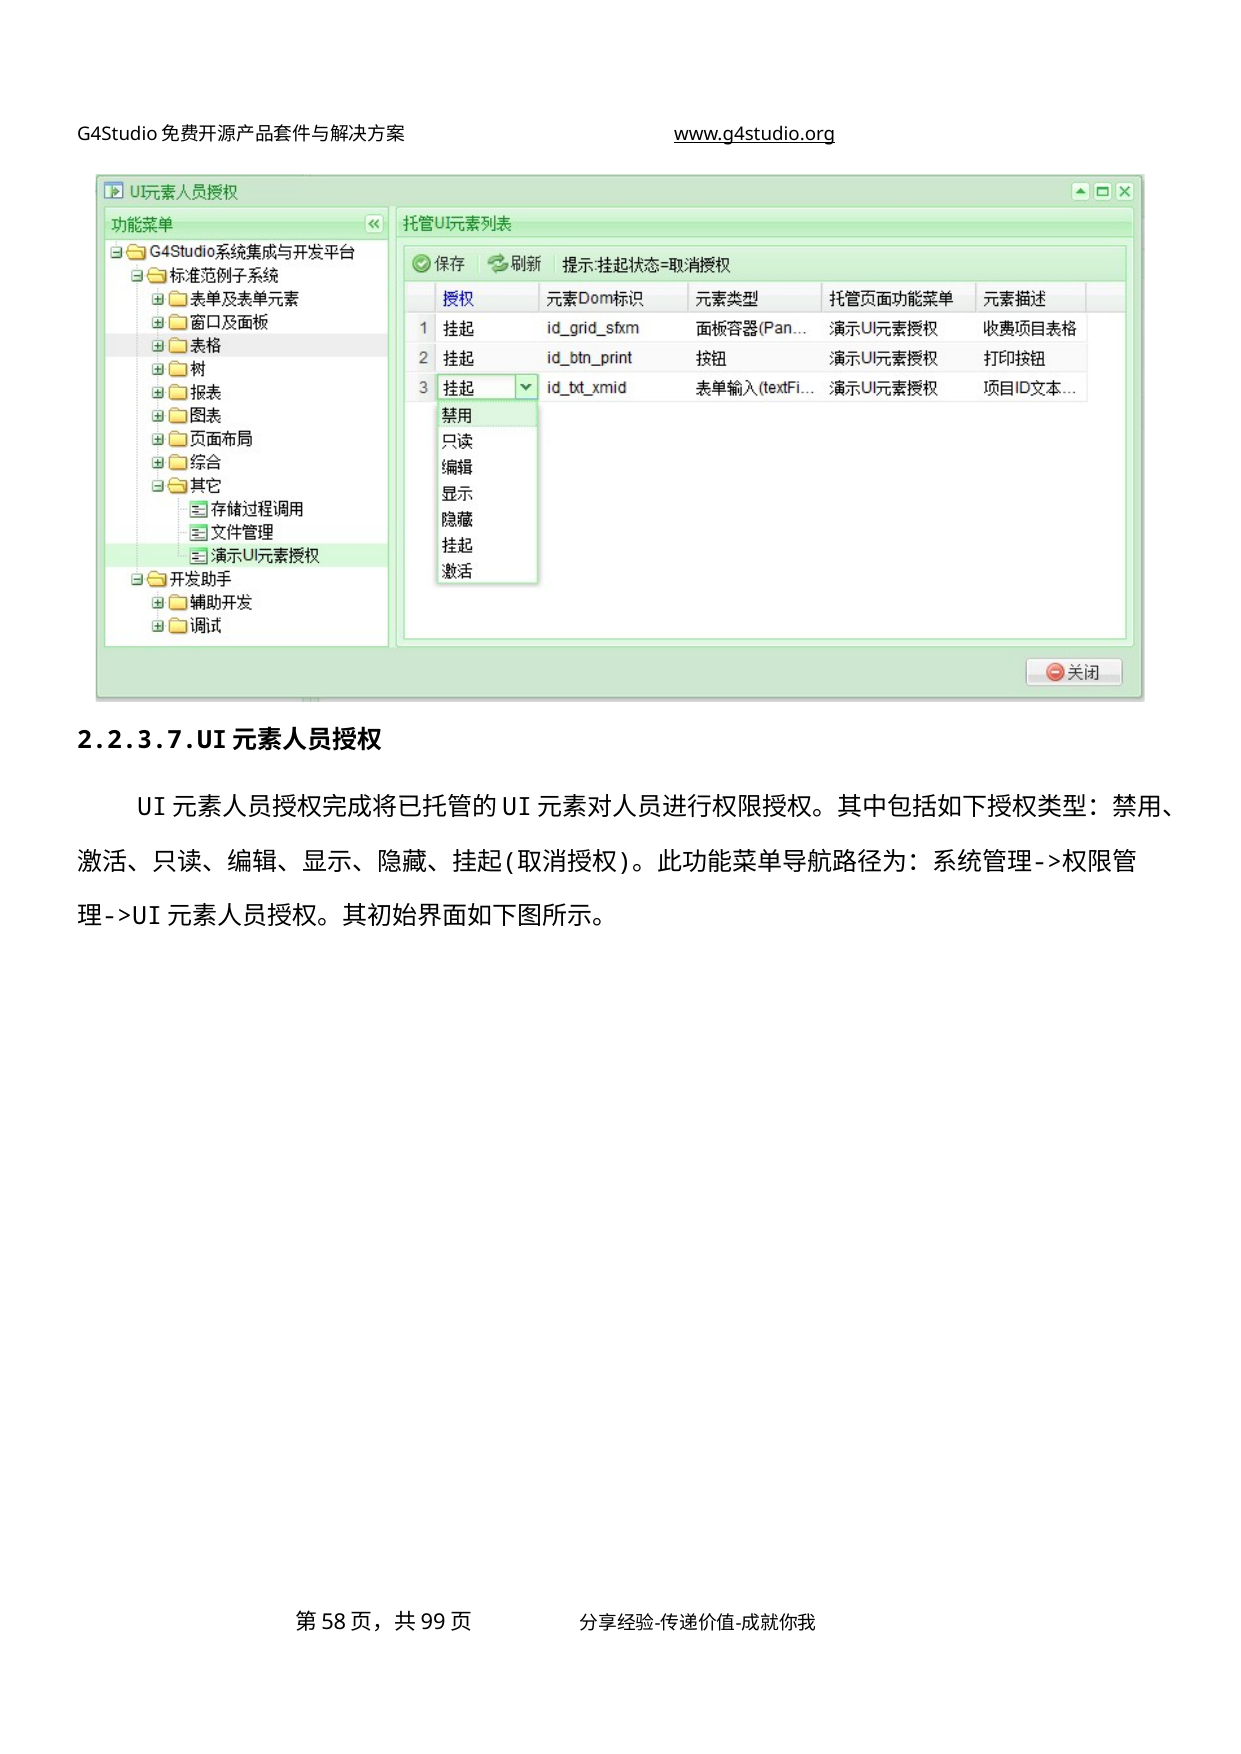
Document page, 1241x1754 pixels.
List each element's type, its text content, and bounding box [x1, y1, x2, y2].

subtitle 2.2.3.7.UI元素人员授权 [77, 702, 1163, 756]
text UI元素人员授权完成将已托管的UI元素对人员进行权限授权。其中包括如下授权类型：禁用、激活、只读、编辑、显示、隐藏、挂起(取消授权)。此功能菜单导航路径为：系统管理->权限管理->UI元素人员授权。其初始界面如下图所示。 [77, 787, 1163, 932]
picture [95, 174, 1145, 702]
